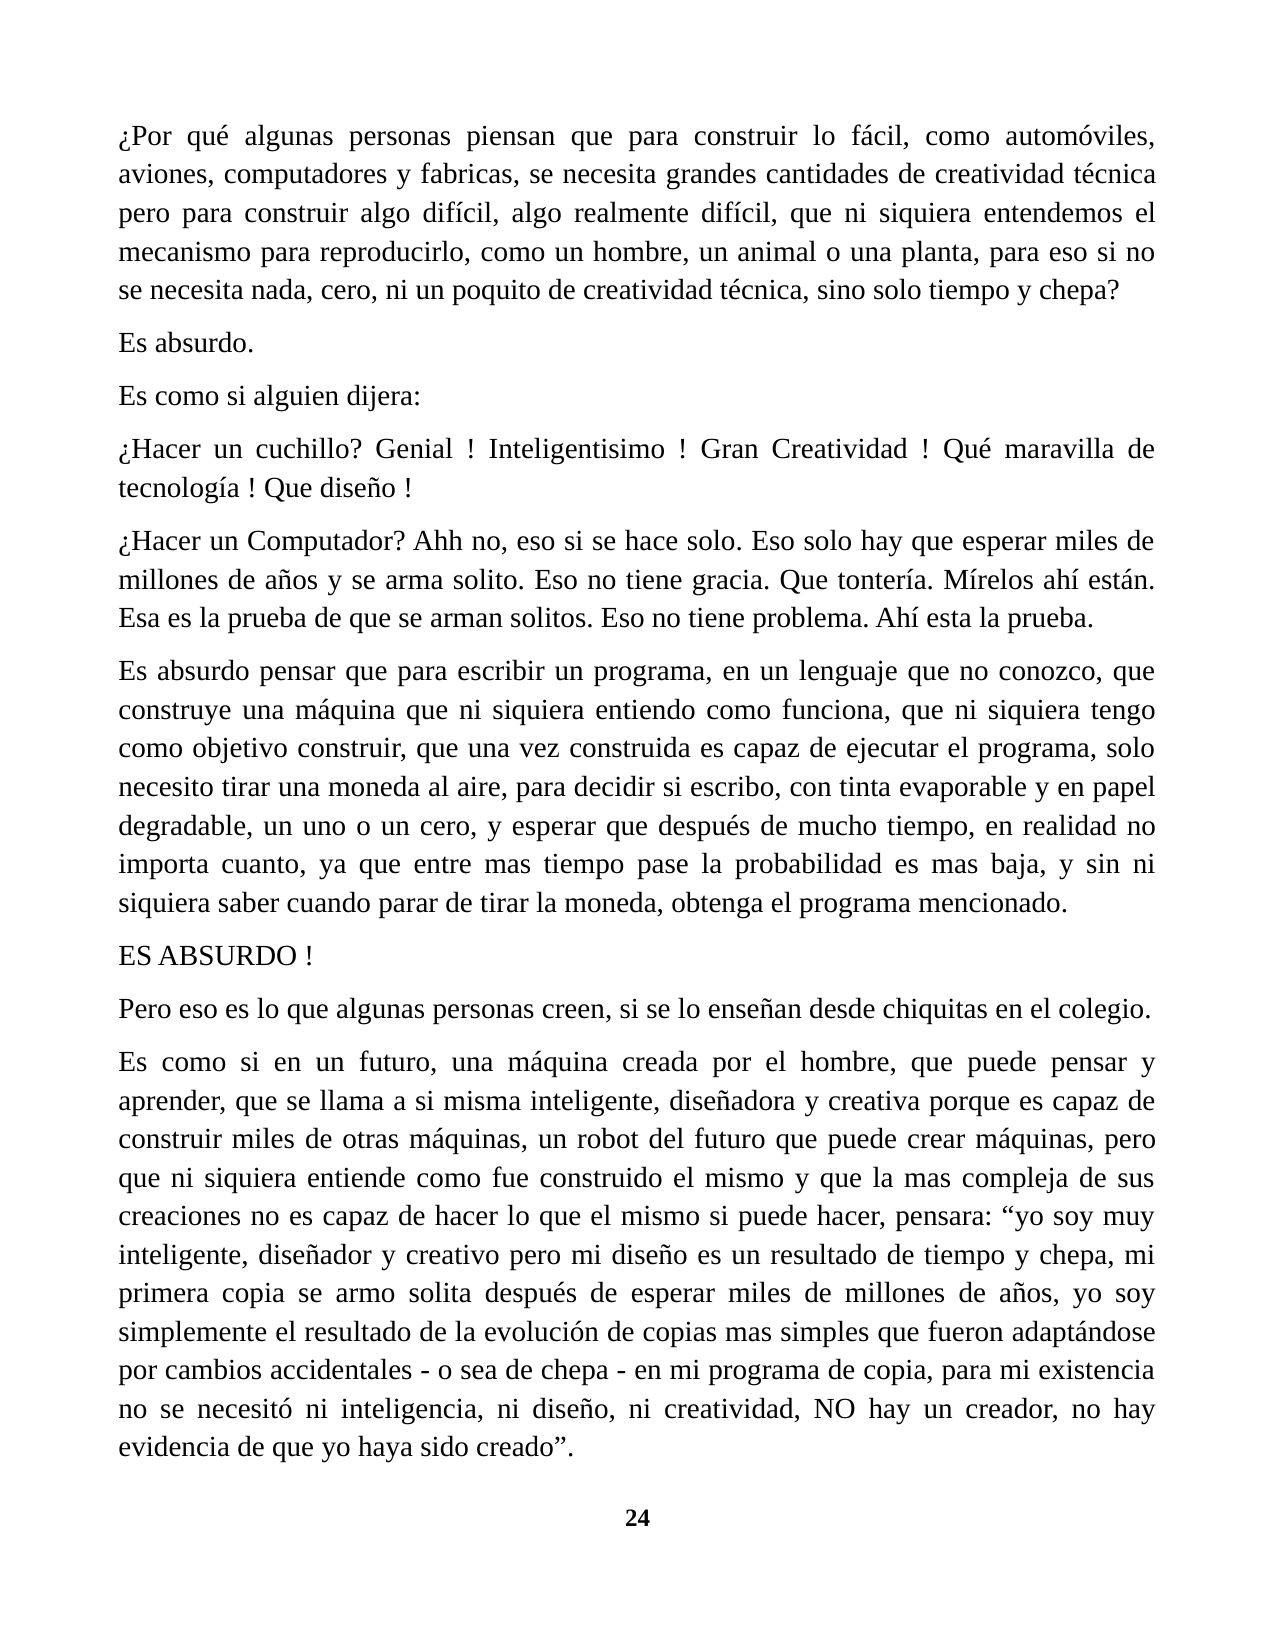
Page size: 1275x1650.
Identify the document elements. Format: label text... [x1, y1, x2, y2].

text Es como si en un futuro, una máquina creada por el hombre, que puede pensar y aprender, que se llama a si misma inteligente, diseñadora y creativa porque es capaz de construir miles de otras máquinas, un robot del futuro que puede crear máquinas, pero que ni siquiera entiende como fue construido el mismo y que la mas compleja de sus creaciones no es capaz de hacer lo que el mismo si puede hacer, pensara: “yo soy muy inteligente, diseñador y creativo pero mi diseño es un resultado de tiempo y chepa, mi primera copia se armo solita después de esperar miles de millones de años, yo soy simplemente el resultado de la evolución de copias mas simples que fueron adaptándose por cambios accidentales - o sea de chepa - en mi programa de copia, para mi existencia no se necesitó ni inteligencia, ni diseño, ni creatividad, NO hay un creador, no hay evidencia de que yo haya sido creado”. [118, 1044, 1157, 1463]
text ¿Hacer un Computador? Ahh no, eso si se hace solo. Eso solo hay que esperar miles de millones de años y se arma solito. Eso no tiene gracia. Que tontería. Mírelos ahí están. Esa es la prueba de que se arman solitos. Eso no tiene problema. Ahí esta la prueba. [118, 523, 1157, 634]
text Es como si alguien dijera: [118, 378, 1157, 412]
text ES ABSURDO ! [118, 938, 1157, 971]
text Pero eso es lo que algunas personas creen, si se lo enseñan desde chiquitas en el colegio. [118, 991, 1157, 1024]
text Es absurdo. [118, 325, 1157, 359]
text ¿Por qué algunas personas piensan que para construir lo fácil, como automóviles, aviones, computadores y fabricas, se necesita grandes cantidades de creatividad técnica pero para construir algo difícil, algo realmente difícil, que ni siquiera entendemos el mecanismo para reproducirlo, como un hombre, un animal o una planta, para eso si no se necesita nada, cero, ni un poquito de creatividad técnica, sino solo tiempo y chepa? [118, 118, 1157, 306]
text Es absurdo pensar que para escribir un programa, en un lenguaje que no conozco, que construye una máquina que ni siquiera entiendo como funciona, que ni siquiera tengo como objetivo construir, que una vez construida es capaz de ejecutar el programa, solo necesito tirar una moneda al aire, para decidir si escribo, con tinta evaporable y en papel degradable, un uno o un cero, y esperar que después de mucho tiempo, en realidad no importa cuanto, ya que entre mas tiempo pase la probabilidad es mas baja, y sin ni siquiera saber cuando parar de tirar la moneda, obtenga el programa mencionado. [118, 653, 1157, 918]
text ¿Hacer un cuchillo? Genial ! Inteligentisimo ! Gran Creatividad ! Qué maravilla de tecnología ! Que diseño ! [118, 432, 1157, 504]
